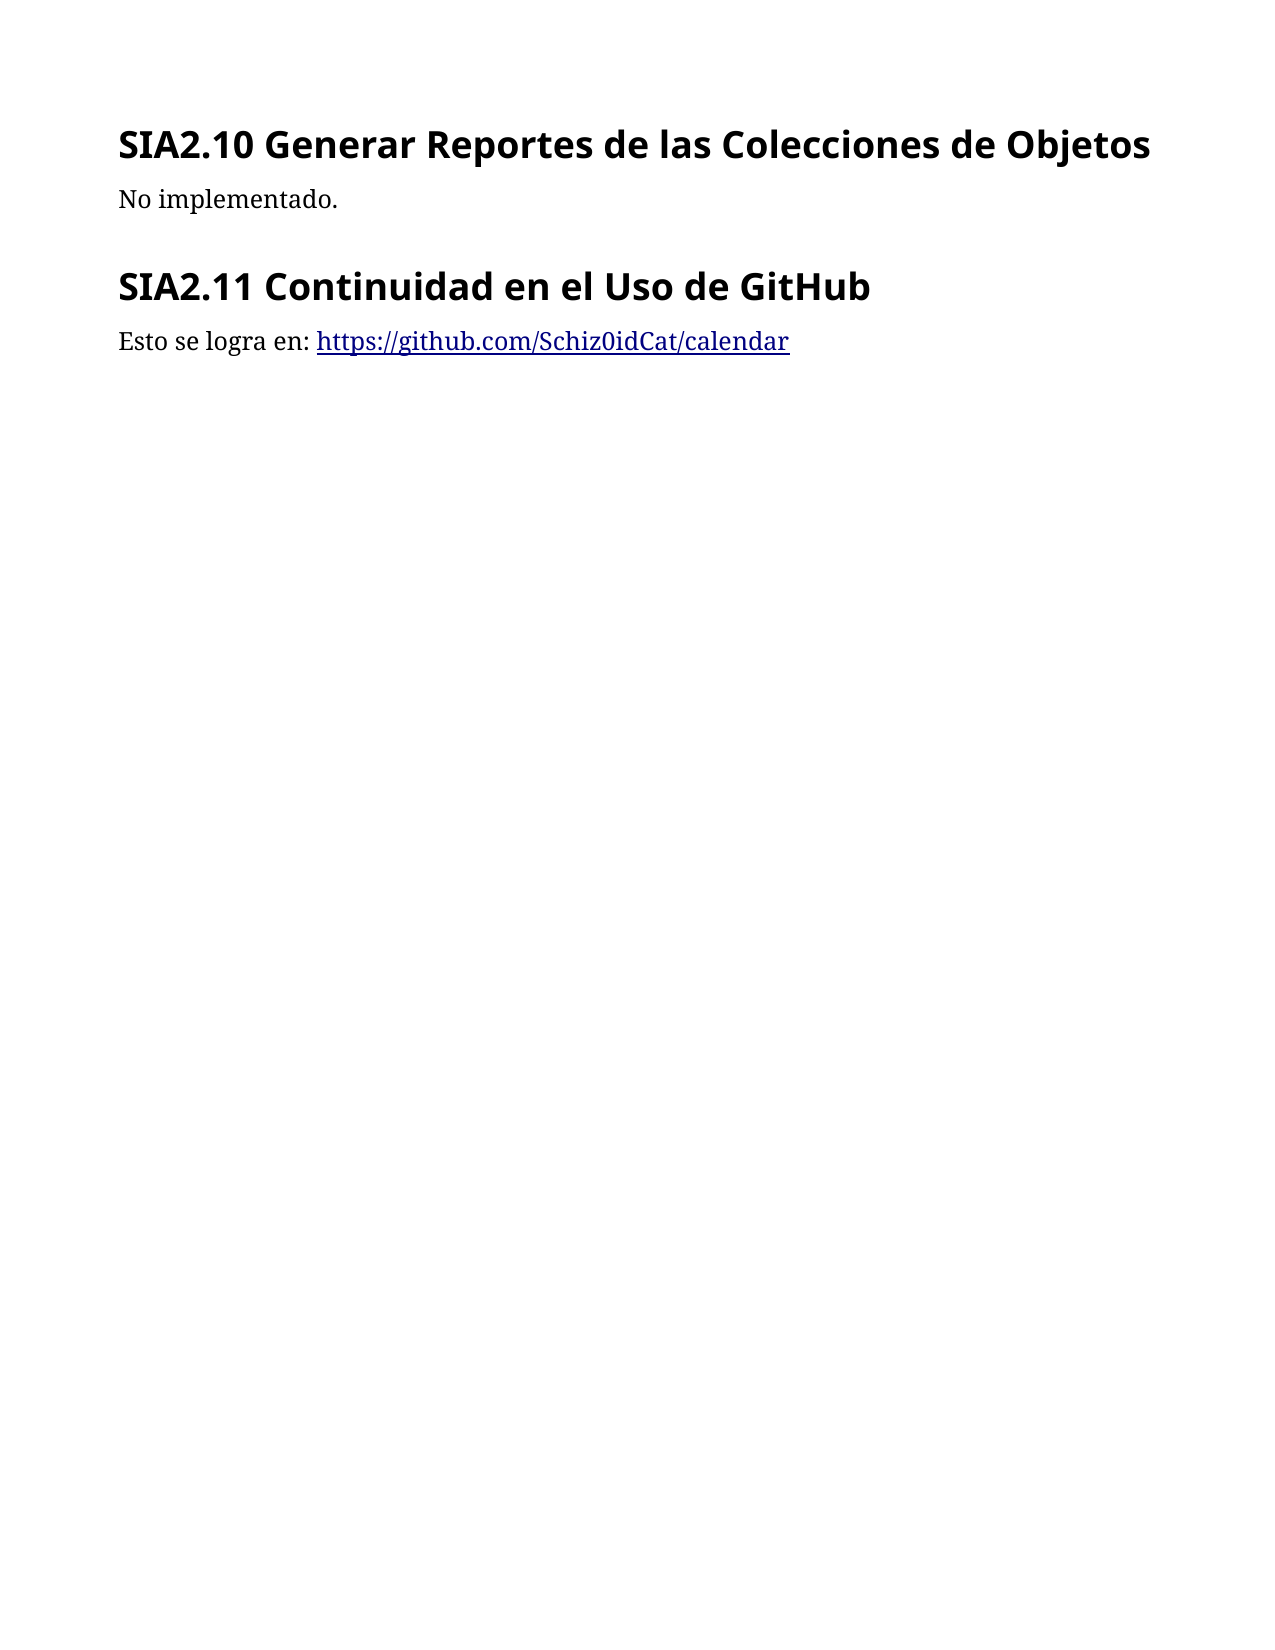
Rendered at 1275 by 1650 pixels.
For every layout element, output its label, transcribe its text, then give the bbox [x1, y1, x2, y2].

text Esto se logra en: https://github.com/Schiz0idCat/calendar [118, 324, 1157, 358]
subtitle SIA2.11 Continuidad en el Uso de GitHub [118, 260, 1157, 311]
text No implementado. [118, 182, 1157, 216]
subtitle SIA2.10 Generar Reportes de las Colecciones de Objetos [118, 118, 1157, 169]
